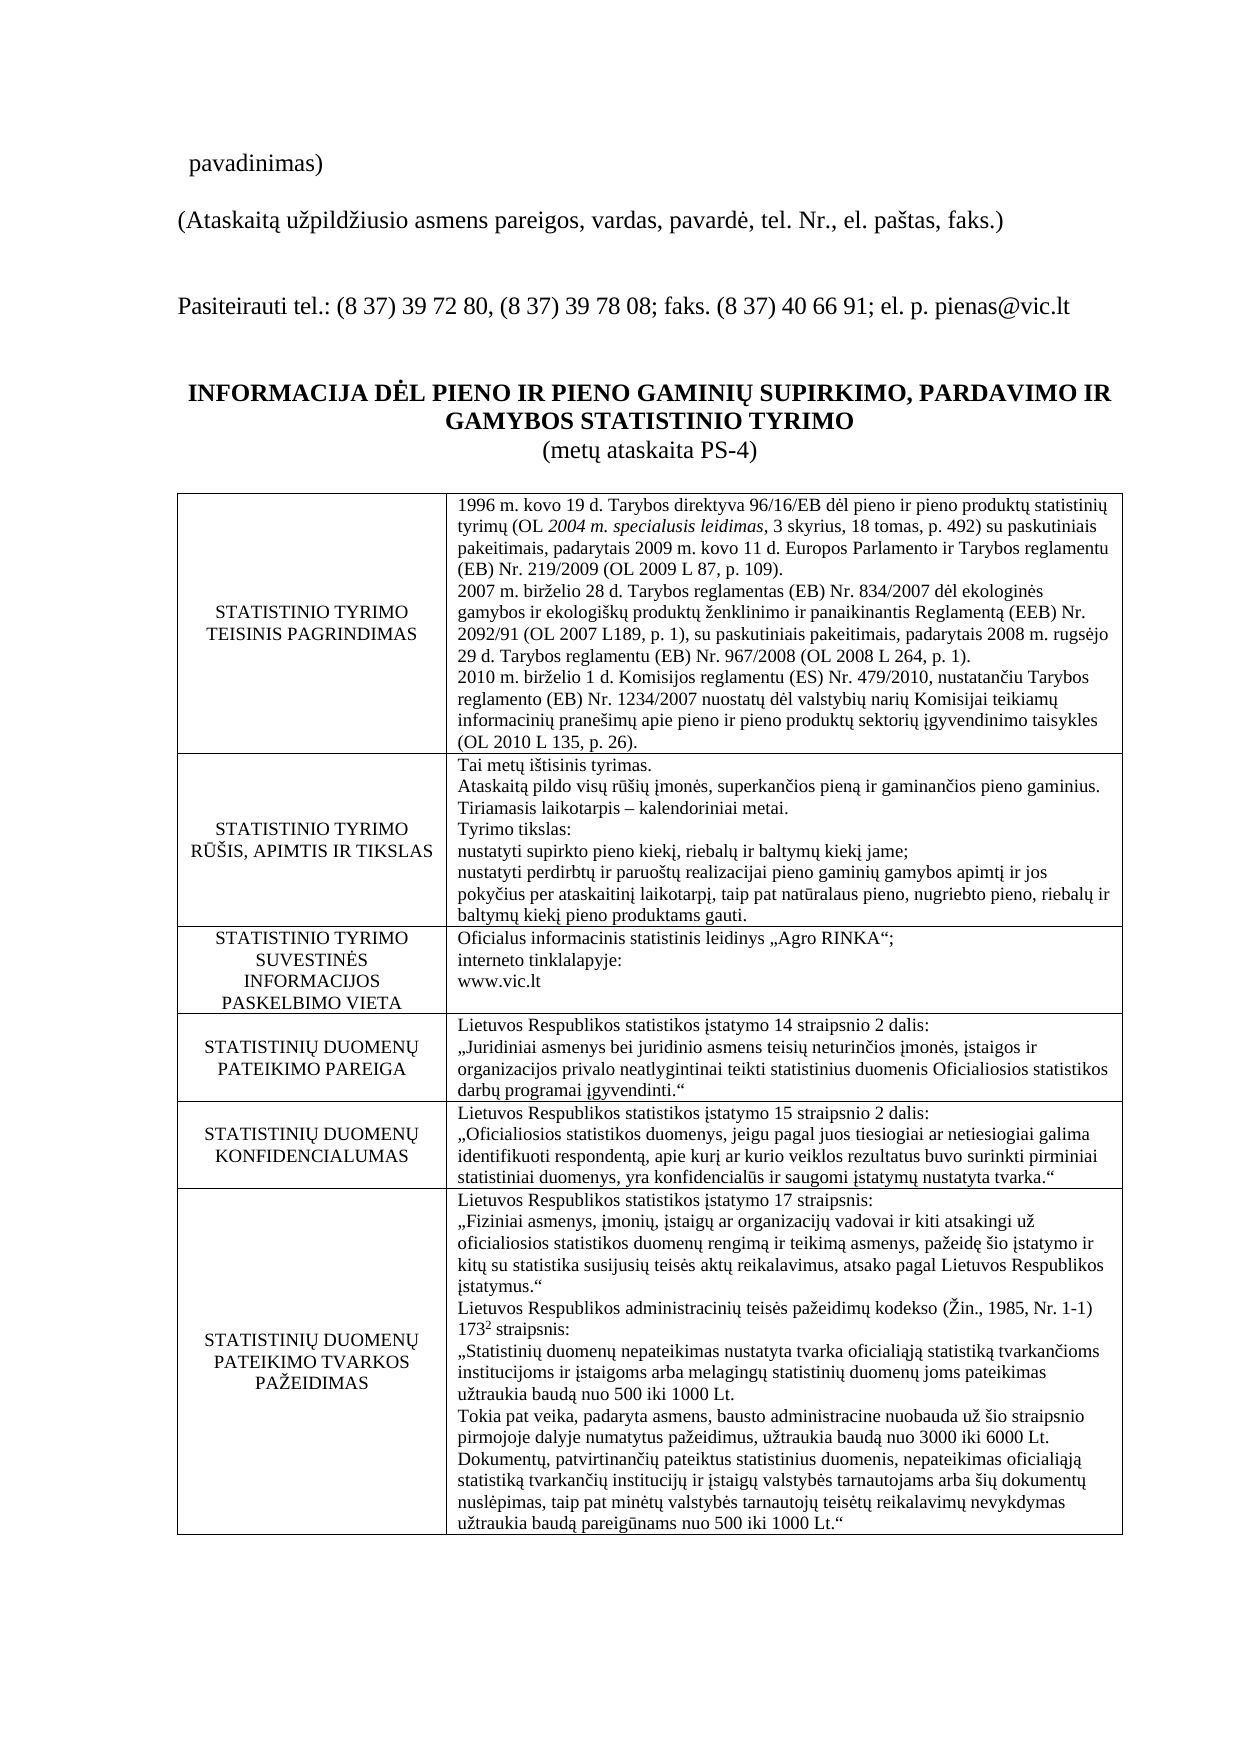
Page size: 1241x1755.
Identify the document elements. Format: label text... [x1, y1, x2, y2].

text (Ataskaitą užpildžiusio asmens pareigos, vardas, pavardė, tel. Nr., el. paštas, faks.) [177, 205, 1122, 234]
table_cell STATISTINIŲ DUOMENŲ PATEIKIMO TVARKOS PAŽEIDIMAS [178, 1189, 446, 1534]
table_header [808, 148, 1122, 176]
table_cell STATISTINIO TYRIMO RŪŠIS, APIMTIS IR TIKSLAS [178, 754, 446, 926]
table_header [493, 148, 808, 176]
text INFORMACIJA DĖL PIENO IR PIENO GAMINIŲ SUPIRKIMO, PARDAVIMO IR GAMYBOS STATISTINIO TYRIMO [177, 378, 1122, 435]
table_cell STATISTINIO TYRIMO SUVESTINĖS INFORMACIJOS PASKELBIMO VIETA [178, 927, 446, 1013]
table_cell STATISTINIŲ DUOMENŲ PATEIKIMO PAREIGA [178, 1014, 446, 1101]
table_cell STATISTINIŲ DUOMENŲ KONFIDENCIALUMAS [178, 1102, 446, 1188]
text Pasiteirauti tel.: (8 37) 39 72 80, (8 37) 39 78 08; faks. (8 37) 40 66 91; el. p. pienas@vic.lt [177, 291, 1122, 320]
table_cell Lietuvos Respublikos statistikos įstatymo 14 straipsnio 2 dalis: „Juridiniai asmenys bei juridinio asmens teisių neturinčios įmonės, įstaigos ir organizacijos privalo neatlygintinai teikti statistinius duomenis Oficialiosios statistikos darbų programai įgyvendinti.“ [447, 1014, 1122, 1101]
table_cell Lietuvos Respublikos statistikos įstatymo 17 straipsnis: „Fiziniai asmenys, įmonių, įstaigų ar organizacijų vadovai ir kiti atsakingi už oficialiosios statistikos duomenų rengimą ir teikimą asmenys, pažeidę šio įstatymo ir kitų su statistika susijusių teisės aktų reikalavimus, atsako pagal Lietuvos Respublikos įstatymus.“ Lietuvos Respublikos administracinių teisės pažeidimų kodekso (Žin., 1985, Nr. 1-1) 1732 straipsnis: „Statistinių duomenų nepateikimas nustatyta tvarka oficialiąją statistiką tvarkančioms institucijoms ir įstaigoms arba melagingų statistinių duomenų joms pateikimas užtraukia baudą nuo 500 iki 1000 Lt. Tokia pat veika, padaryta asmens, bausto administracine nuobauda už šio straipsnio pirmojoje dalyje numatytus pažeidimus, užtraukia baudą nuo 3000 iki 6000 Lt. Dokumentų, patvirtinančių pateiktus statistinius duomenis, nepateikimas oficialiąją statistiką tvarkančių institucijų ir įstaigų valstybės tarnautojams arba šių dokumentų nuslėpimas, taip pat minėtų valstybės tarnautojų teisėtų reikalavimų nevykdymas užtraukia baudą pareigūnams nuo 500 iki 1000 Lt.“ [447, 1189, 1122, 1534]
table_cell Lietuvos Respublikos statistikos įstatymo 15 straipsnio 2 dalis: „Oficialiosios statistikos duomenys, jeigu pagal juos tiesiogiai ar netiesiogiai galima identifikuoti respondentą, apie kurį ar kurio veiklos rezultatus buvo surinkti pirminiai statistiniai duomenys, yra konfidencialūs ir saugomi įstatymų nustatyta tvarka.“ [447, 1102, 1122, 1188]
table_header STATISTINIO TYRIMO TEISINIS PAGRINDIMAS [178, 494, 446, 752]
table_cell Tai metų ištisinis tyrimas. Ataskaitą pildo visų rūšių įmonės, superkančios pieną ir gaminančios pieno gaminius. Tiriamasis laikotarpis – kalendoriniai metai. Tyrimo tikslas: nustatyti supirkto pieno kiekį, riebalų ir baltymų kiekį jame; nustatyti perdirbtų ir paruoštų realizacijai pieno gaminių gamybos apimtį ir jos pokyčius per ataskaitinį laikotarpį, taip pat natūralaus pieno, nugriebto pieno, riebalų ir baltymų kiekį pieno produktams gauti. [447, 754, 1122, 926]
text (metų ataskaita PS-4) [177, 435, 1122, 464]
table_cell Oficialus informacinis statistinis leidinys „Agro RINKA“; interneto tinklalapyje: www.vic.lt [447, 927, 1122, 1013]
table_header 1996 m. kovo 19 d. Tarybos direktyva 96/16/EB dėl pieno ir pieno produktų statistinių tyrimų (OL 2004 m. specialusis leidimas, 3 skyrius, 18 tomas, p. 492) su paskutiniais pakeitimais, padarytais 2009 m. kovo 11 d. Europos Parlamento ir Tarybos reglamentu (EB) Nr. 219/2009 (OL 2009 L 87, p. 109). 2007 m. birželio 28 d. Tarybos reglamentas (EB) Nr. 834/2007 dėl ekologinės gamybos ir ekologiškų produktų ženklinimo ir panaikinantis Reglamentą (EEB) Nr. 2092/91 (OL 2007 L189, p. 1), su paskutiniais pakeitimais, padarytais 2008 m. rugsėjo 29 d. Tarybos reglamentu (EB) Nr. 967/2008 (OL 2008 L 264, p. 1). 2010 m. birželio 1 d. Komisijos reglamentu (ES) Nr. 479/2010, nustatančiu Tarybos reglamento (EB) Nr. 1234/2007 nuostatų dėl valstybių narių Komisijai teikiamų informacinių pranešimų apie pieno ir pieno produktų sektorių įgyvendinimo taisykles (OL 2010 L 135, p. 26). [447, 494, 1122, 752]
table_header pavadinimas) [177, 148, 493, 176]
